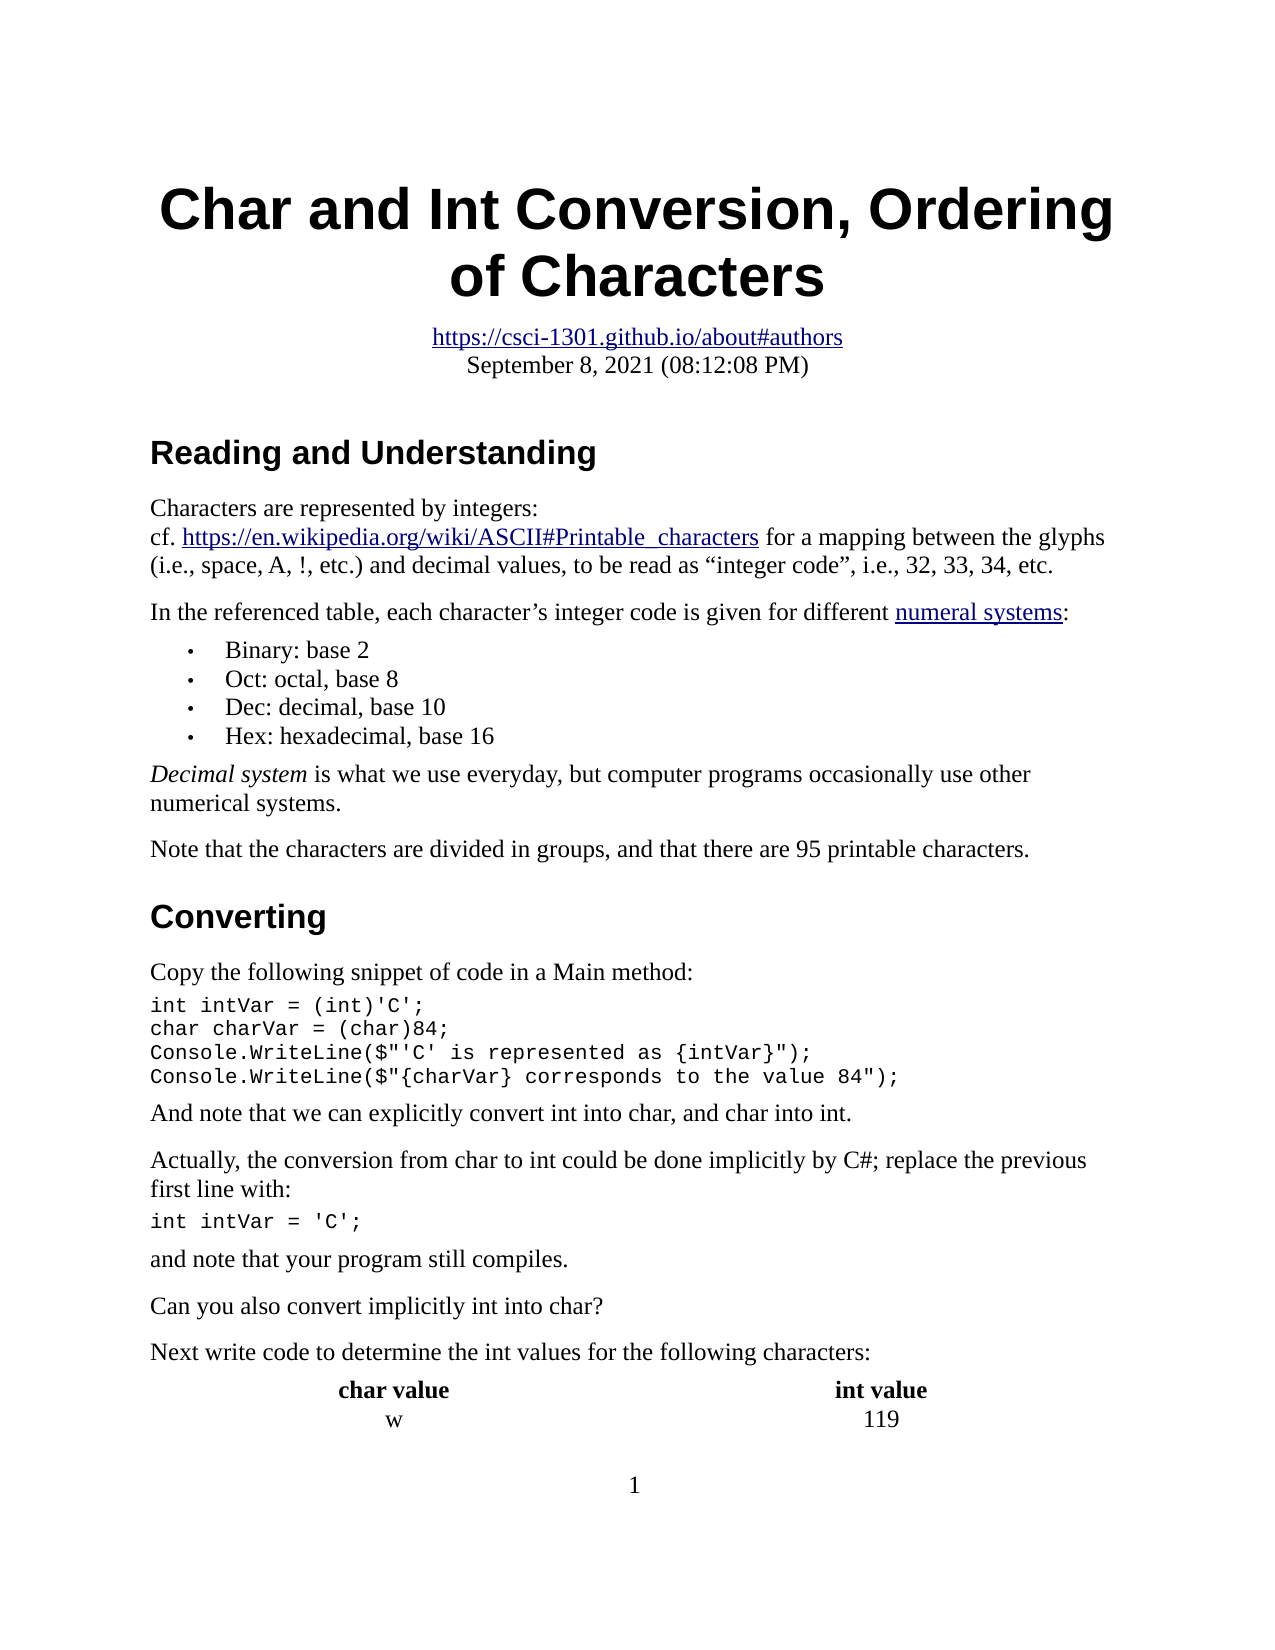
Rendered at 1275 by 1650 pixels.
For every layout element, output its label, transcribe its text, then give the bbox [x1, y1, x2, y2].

text Next write code to determine the int values for the following characters: [150, 1337, 1125, 1366]
text And note that we can explicitly convert int into char, and char into int. [150, 1098, 1125, 1127]
table_cell 119 [638, 1404, 1125, 1433]
text Characters are represented by integers: cf. https://en.wikipedia.org/wiki/ASCII#Printable_characters for a mapping between the glyphs (i.e., space, A, !, etc.) and decimal values, to be read as “integer code”, i.e., 32, 33, 34, etc. [150, 493, 1125, 579]
title Char and Int Conversion, Ordering of Characters [150, 175, 1125, 309]
table_header char value [150, 1375, 637, 1404]
list Hex: hexadecimal, base 16 [187, 721, 1125, 750]
text char charVar = (char)84; [150, 1018, 1125, 1042]
list Binary: base 2 [187, 635, 1125, 664]
text Can you also convert implicitly int into char? [150, 1291, 1125, 1319]
text In the referenced table, each character’s integer code is given for different numeral systems: [150, 597, 1125, 626]
text Note that the characters are divided in groups, and that there are 95 printable characters. [150, 834, 1125, 863]
subtitle Reading and Understanding [150, 433, 1125, 472]
text and note that your program still compiles. [150, 1244, 1125, 1273]
table_cell w [150, 1404, 637, 1433]
text Copy the following snippet of code in a Main method: [150, 957, 1125, 986]
text int intVar = 'C'; [150, 1211, 1125, 1235]
list Oct: octal, base 8 [187, 664, 1125, 692]
text Decimal system is what we use everyday, but computer programs occasionally use other numerical systems. [150, 759, 1125, 816]
text Actually, the conversion from char to int could be done implicitly by C#; replace the previous first line with: [150, 1145, 1125, 1202]
text September 8, 2021 (08:12:08 PM) [150, 350, 1125, 379]
text Console.WriteLine($"'C' is represented as {intVar}"); [150, 1042, 1125, 1066]
list Dec: decimal, base 10 [187, 692, 1125, 721]
table_header int value [638, 1375, 1125, 1404]
text Console.WriteLine($"{charVar} corresponds to the value 84"); [150, 1066, 1125, 1089]
text https://csci-1301.github.io/about#authors [150, 322, 1125, 350]
subtitle Converting [150, 897, 1125, 936]
text int intVar = (int)'C'; [150, 995, 1125, 1018]
